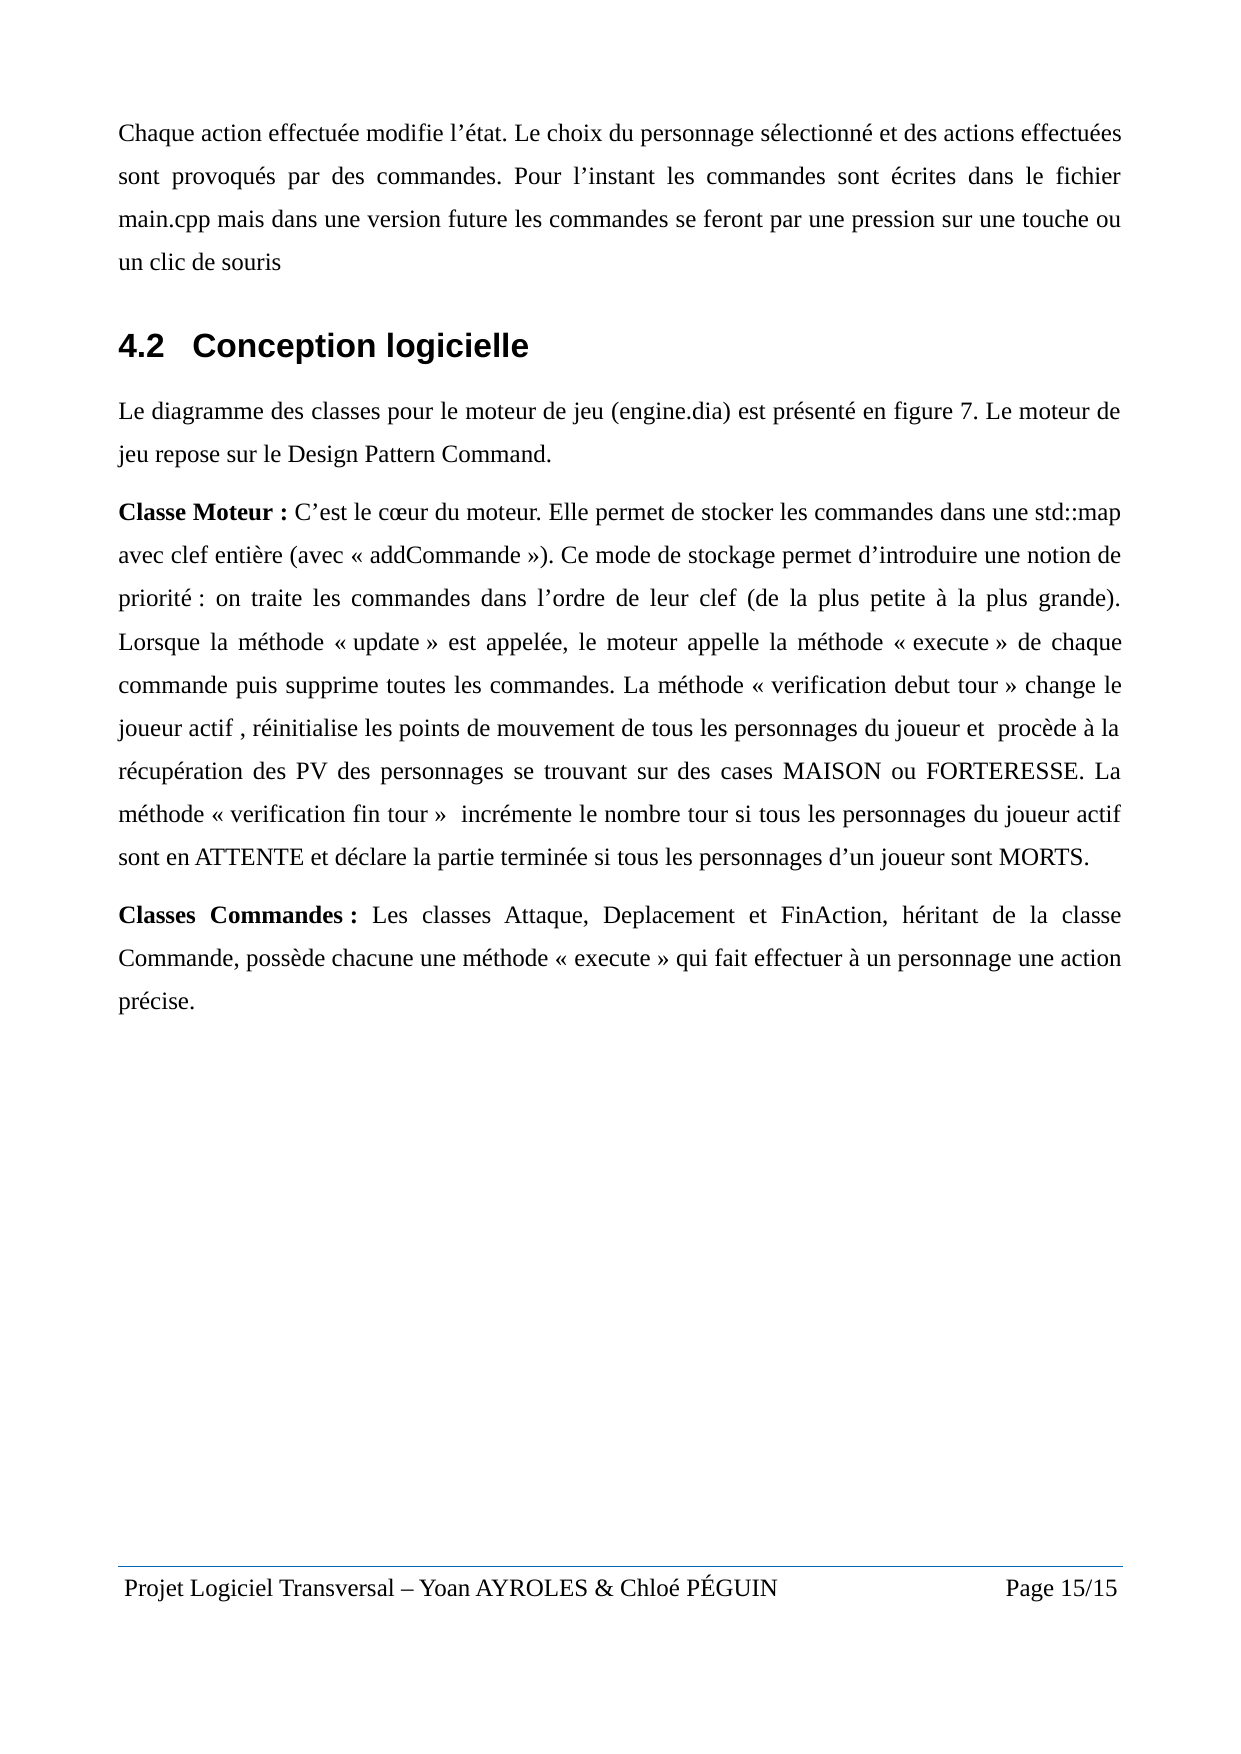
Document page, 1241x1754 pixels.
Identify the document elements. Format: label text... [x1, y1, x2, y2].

text Le diagramme des classes pour le moteur de jeu (engine.dia) est présenté en figure 7. Le moteur de jeu repose sur le Design Pattern Command. [118, 396, 1122, 468]
text Classes Commandes : Les classes Attaque, Deplacement et FinAction, héritant de la classe Commande, possède chacune une méthode « execute » qui fait effectuer à un personnage une action précise. [118, 900, 1122, 1015]
text Classe Moteur : C’est le cœur du moteur. Elle permet de stocker les commandes dans une std::map avec clef entière (avec « addCommande »). Ce mode de stockage permet d’introduire une notion de priorité : on traite les commandes dans l’ordre de leur clef (de la plus petite à la plus grande). Lorsque la méthode « update » est appelée, le moteur appelle la méthode « execute » de chaque commande puis supprime toutes les commandes. La méthode « verification debut tour » change le joueur actif , réinitialise les points de mouvement de tous les personnages du joueur et procède à la récupération des PV des personnages se trouvant sur des cases MAISON ou FORTERESSE. La méthode « verification fin tour » incrémente le nombre tour si tous les personnages du joueur actif sont en ATTENTE et déclare la partie terminée si tous les personnages d’un joueur sont MORTS. [118, 497, 1122, 871]
text Chaque action effectuée modifie l’état. Le choix du personnage sélectionné et des actions effectuées sont provoqués par des commandes. Pour l’instant les commandes sont écrites dans le fichier main.cpp mais dans une version future les commandes se feront par une pression sur une touche ou un clic de souris [118, 118, 1122, 276]
subtitle Conception logicielle [118, 326, 1122, 365]
